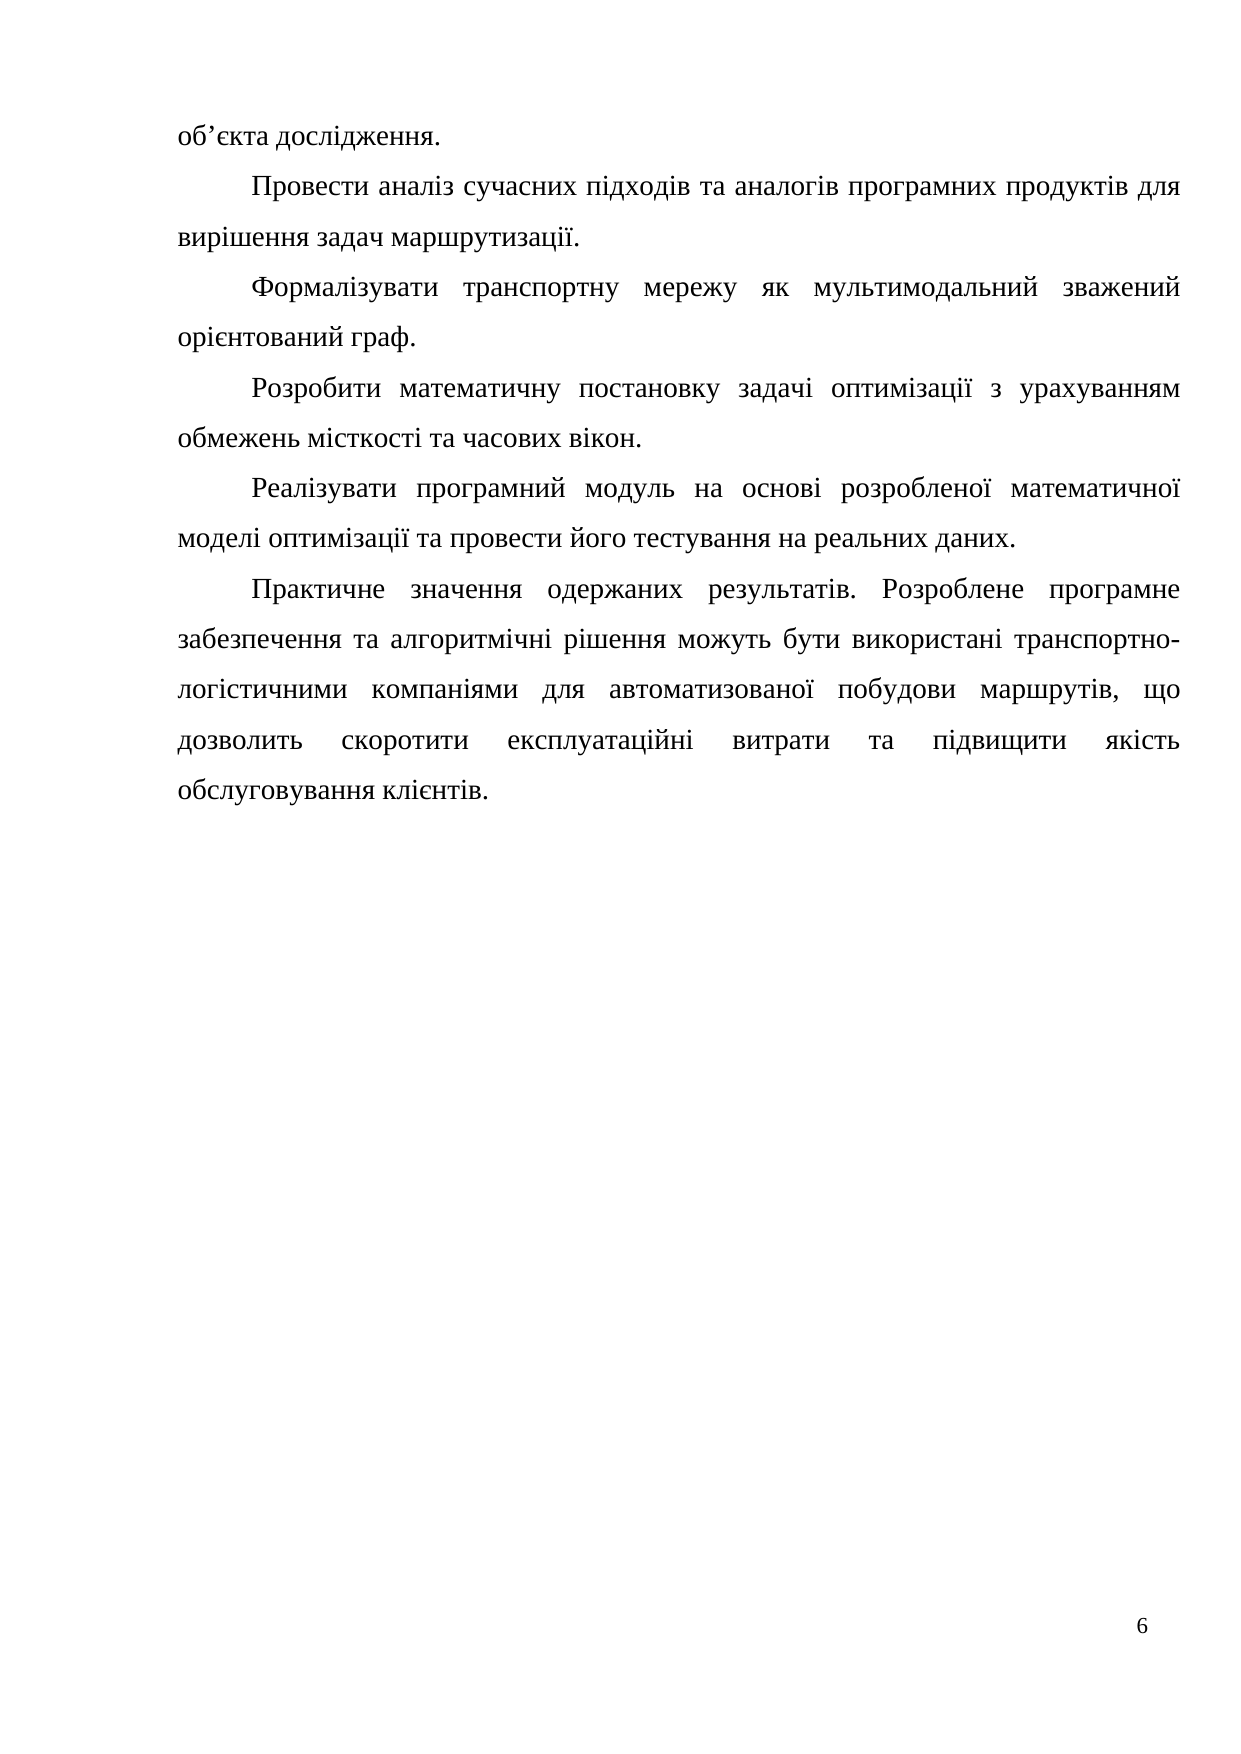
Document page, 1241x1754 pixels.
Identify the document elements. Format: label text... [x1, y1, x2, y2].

text Провести аналіз сучасних підходів та аналогів програмних продуктів для вирішення задач маршрутизації. [177, 168, 1181, 252]
text Практичне значення одержаних результатів. Розроблене програмне забезпечення та алгоритмічні рішення можуть бути використані транспортно-логістичними компаніями для автоматизованої побудови маршрутів, що дозволить скоротити експлуатаційні витрати та підвищити якість обслуговування клієнтів. [177, 571, 1181, 806]
text Розробити математичну постановку задачі оптимізації з урахуванням обмежень місткості та часових вікон. [177, 370, 1181, 453]
text Реалізувати програмний модуль на основі розробленої математичної моделі оптимізації та провести його тестування на реальних даних. [177, 470, 1181, 554]
text об’єкта дослідження. [177, 118, 1181, 152]
text Формалізувати транспортну мережу як мультимодальний зважений орієнтований граф. [177, 269, 1181, 353]
